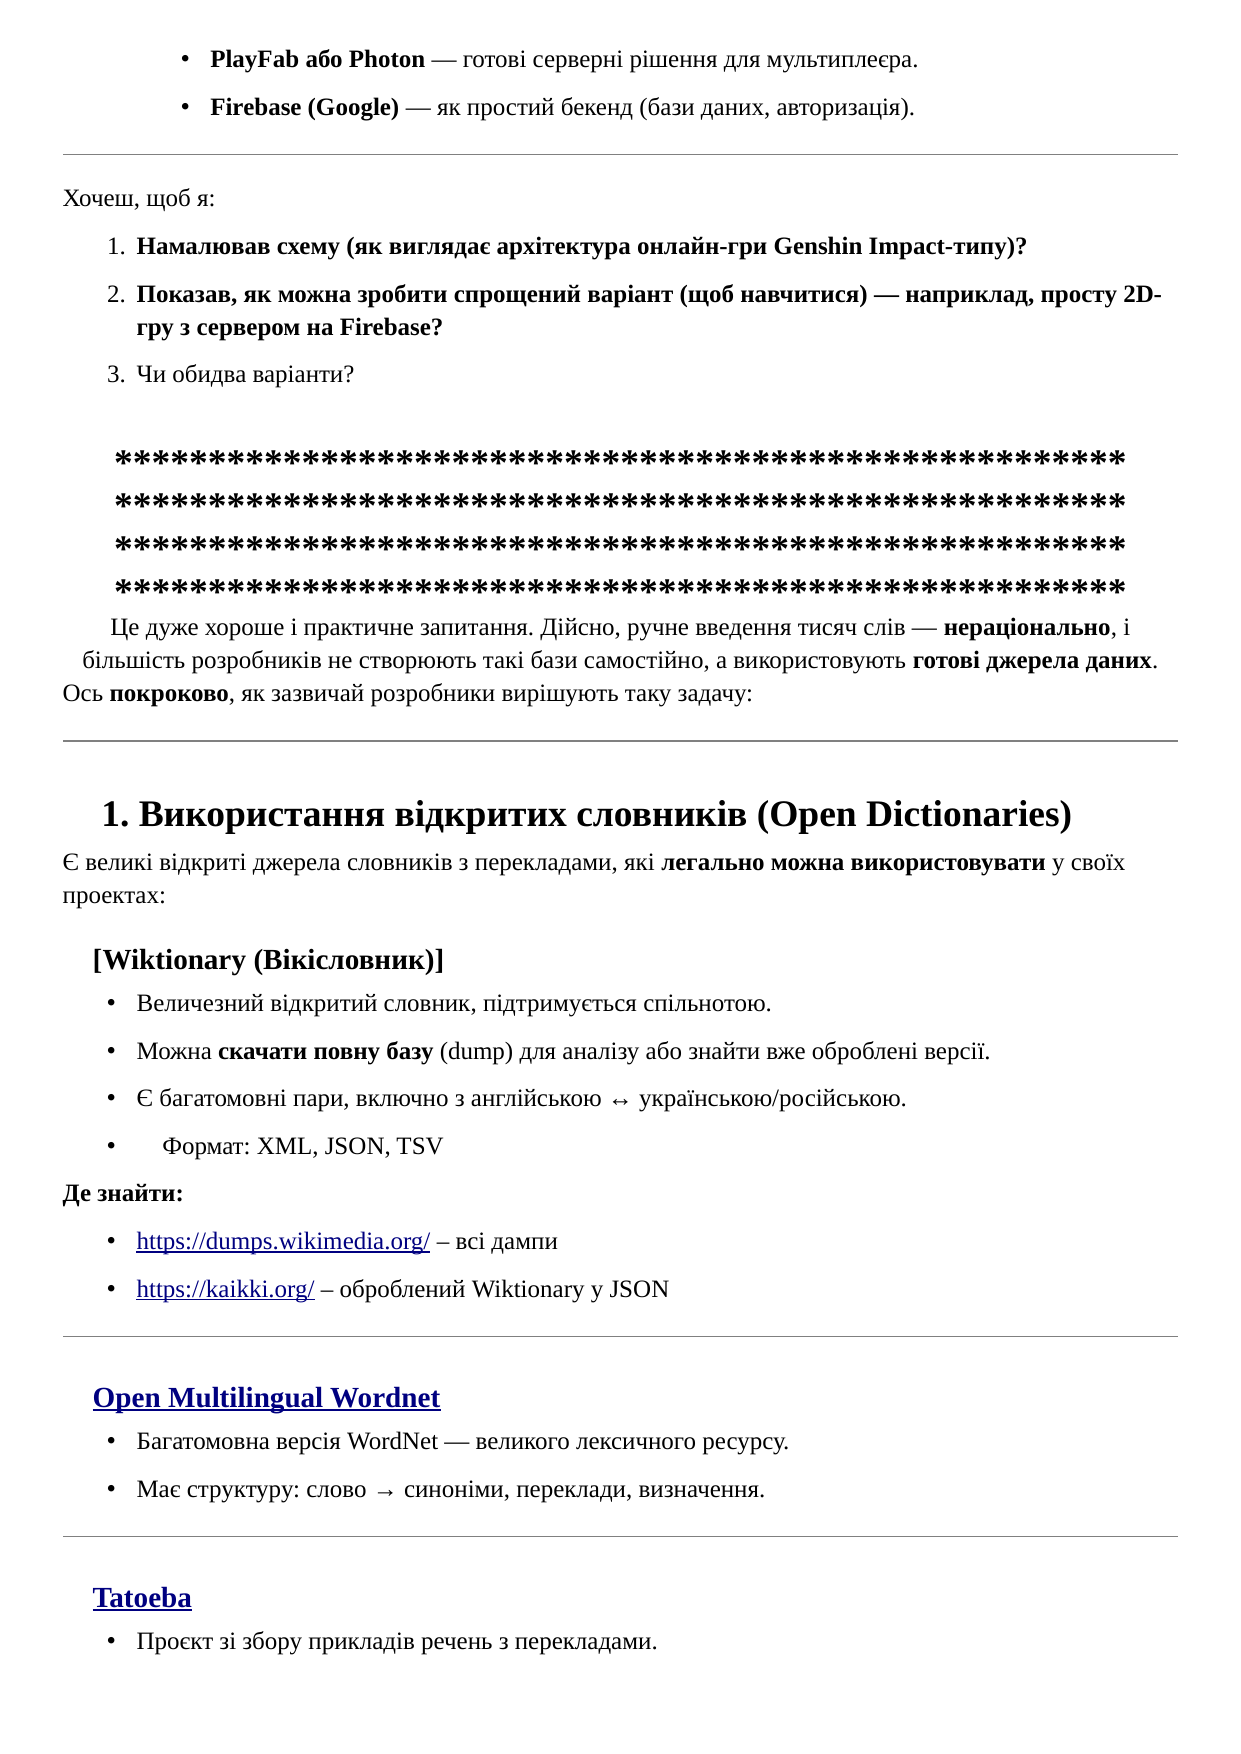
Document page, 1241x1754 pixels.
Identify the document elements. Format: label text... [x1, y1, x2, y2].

subtitle 🔸 Open Multilingual Wordnet [62, 1380, 1178, 1414]
subtitle 🧩 1. Використання відкритих словників (Open Dictionaries) [62, 791, 1178, 834]
list https://dumps.wikimedia.org/ – всі дампи [107, 1226, 1178, 1255]
list Показав, як можна зробити спрощений варіант (щоб навчитися) — наприклад, просту 2D-гру з сервером на Firebase? [107, 279, 1178, 341]
subtitle 🔸 Tatoeba [62, 1580, 1178, 1614]
list Намалював схему (як виглядає архітектура онлайн-гри Genshin Impact-типу)? [107, 231, 1178, 260]
list Величезний відкритий словник, підтримується спільнотою. [107, 988, 1178, 1017]
text Це дуже хороше і практичне запитання. Дійсно, ручне введення тисяч слів — нераціонально, і більшість розробників не створюють такі бази самостійно, а використовують готові джерела даних. [62, 612, 1178, 674]
text Є великі відкриті джерела словників з перекладами, які легально можна використовувати у своїх проектах: [62, 847, 1178, 909]
list Чи обидва варіанти? [107, 359, 1178, 388]
list Є багатомовні пари, включно з англійською ↔ українською/російською. [107, 1083, 1178, 1112]
list PlayFab або Photon — готові серверні рішення для мультиплеєра. [181, 44, 1178, 73]
subtitle ****************************************************** [62, 483, 1178, 526]
list Проєкт зі збору прикладів речень з перекладами. [107, 1626, 1178, 1655]
list Firebase (Google) — як простий бекенд (бази даних, авторизація). [181, 92, 1178, 120]
text Ось покроково, як зазвичай розробники вирішують таку задачу: [62, 678, 1178, 707]
text Хочеш, щоб я: [62, 183, 1178, 212]
list Має структуру: слово → синоніми, переклади, визначення. [107, 1474, 1178, 1503]
subtitle ****************************************************** [62, 440, 1178, 483]
list Багатомовна версія WordNet — великого лексичного ресурсу. [107, 1426, 1178, 1455]
subtitle ****************************************************** [62, 526, 1178, 569]
list https://kaikki.org/ – оброблений Wiktionary у JSON [107, 1274, 1178, 1302]
list 💡 Формат: XML, JSON, TSV [107, 1131, 1178, 1160]
subtitle 🔸 [Wiktionary (Вікісловник)] [62, 942, 1178, 976]
subtitle ****************************************************** [62, 569, 1178, 612]
list Можна скачати повну базу (dump) для аналізу або знайти вже оброблені версії. [107, 1036, 1178, 1064]
text Де знайти: [62, 1178, 1178, 1207]
